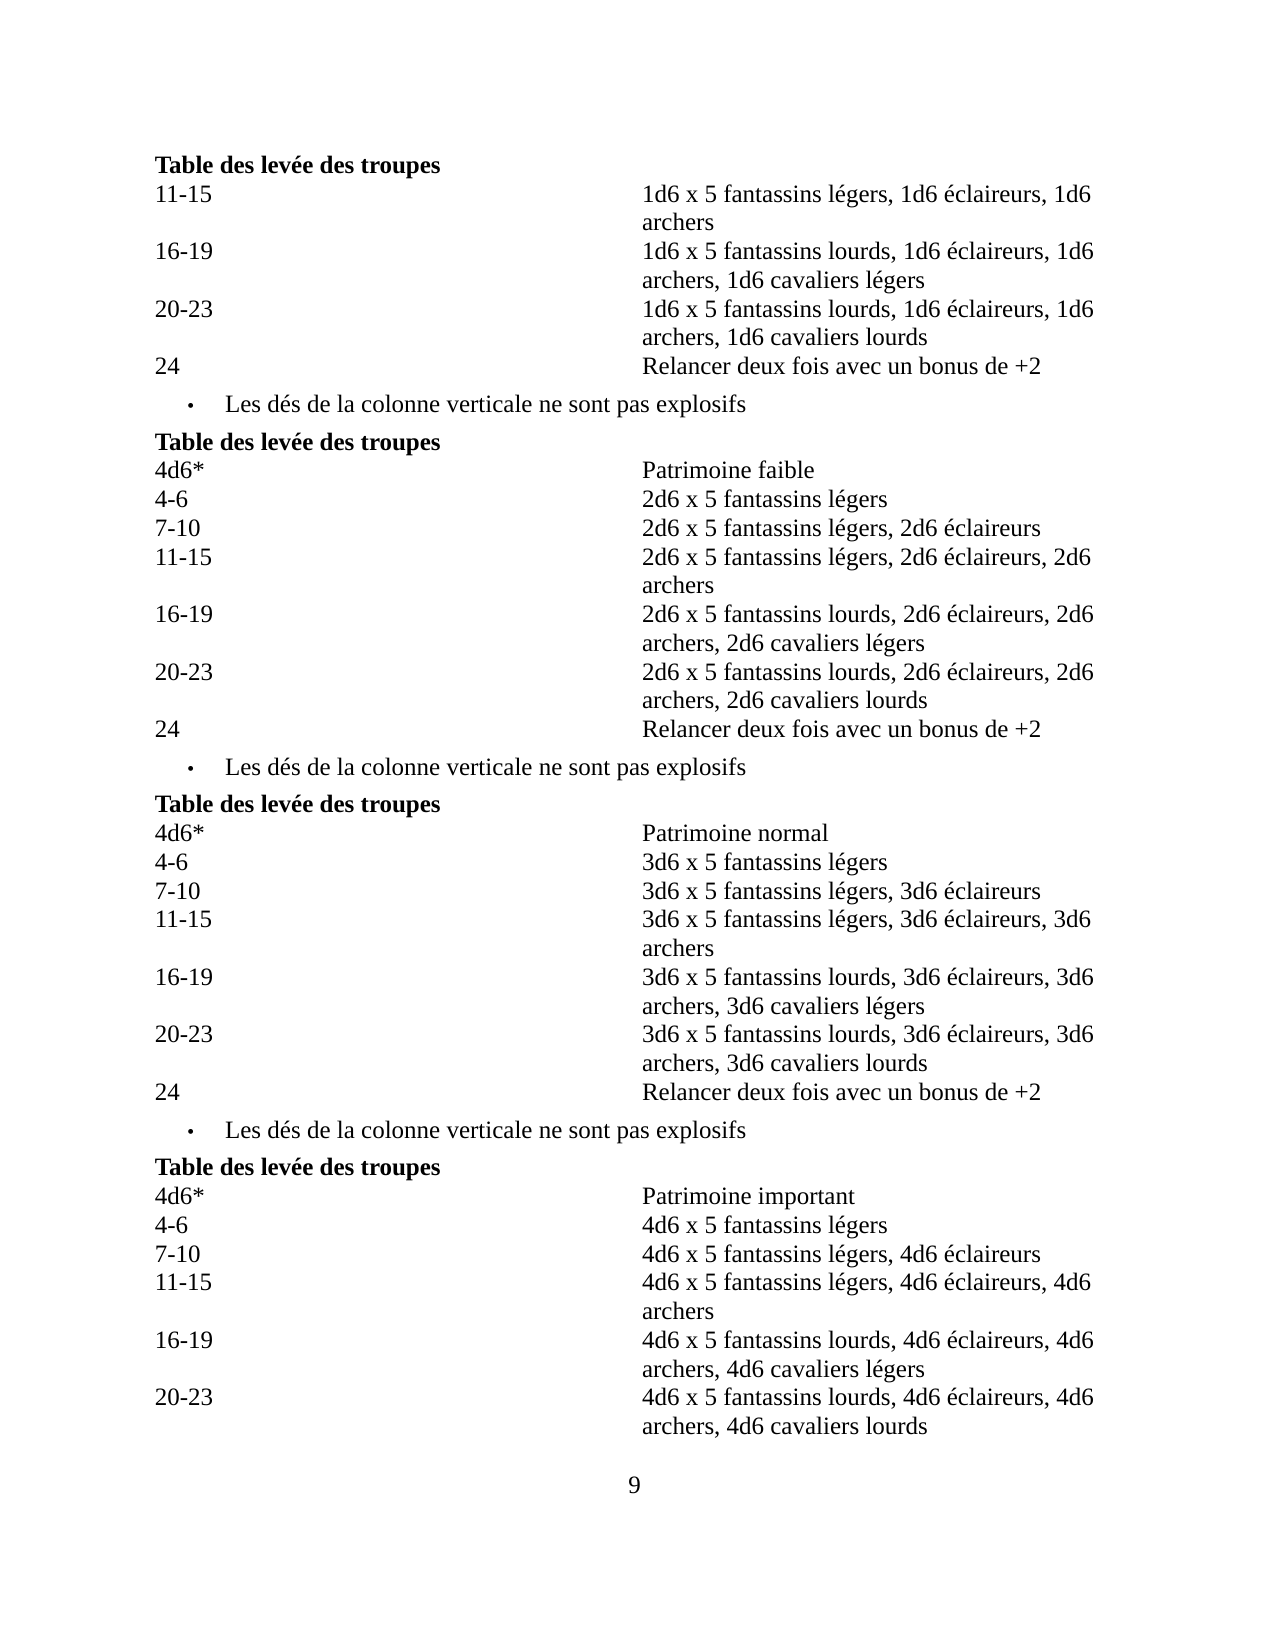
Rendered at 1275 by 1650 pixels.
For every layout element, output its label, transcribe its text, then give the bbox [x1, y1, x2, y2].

table_cell 2d6 x 5 fantassins légers [638, 484, 1125, 513]
table_cell 24 [150, 1077, 637, 1106]
table_cell 11-15 [150, 1268, 637, 1325]
table_cell 2d6 x 5 fantassins légers, 2d6 éclaireurs, 2d6 archers [638, 542, 1125, 599]
table_cell 20-23 [150, 657, 637, 714]
table_cell 16-19 [150, 236, 637, 294]
table_header [638, 790, 1125, 818]
table_cell 4d6* [150, 1181, 637, 1210]
list Les dés de la colonne verticale ne sont pas explosifs [187, 752, 1125, 781]
table_cell 1d6 x 5 fantassins lourds, 1d6 éclaireurs, 1d6 archers, 1d6 cavaliers légers [638, 236, 1125, 294]
table_cell 3d6 x 5 fantassins légers, 3d6 éclaireurs, 3d6 archers [638, 905, 1125, 962]
table_cell Patrimoine normal [638, 818, 1125, 847]
table_cell 4d6 x 5 fantassins légers [638, 1210, 1125, 1239]
table_cell 4d6 x 5 fantassins lourds, 4d6 éclaireurs, 4d6 archers, 4d6 cavaliers lourds [638, 1383, 1125, 1440]
table_cell 11-15 [150, 905, 637, 962]
table_cell 24 [150, 351, 637, 380]
table_cell Relancer deux fois avec un bonus de +2 [638, 1077, 1125, 1106]
table_cell 7-10 [150, 1239, 637, 1267]
table_cell 4d6 x 5 fantassins lourds, 4d6 éclaireurs, 4d6 archers, 4d6 cavaliers légers [638, 1325, 1125, 1382]
table_cell 2d6 x 5 fantassins lourds, 2d6 éclaireurs, 2d6 archers, 2d6 cavaliers lourds [638, 657, 1125, 714]
table_cell 1d6 x 5 fantassins légers, 1d6 éclaireurs, 1d6 archers [638, 179, 1125, 236]
table_cell 20-23 [150, 294, 637, 351]
table_cell Relancer deux fois avec un bonus de +2 [638, 714, 1125, 743]
table_header [638, 150, 1125, 179]
table_cell 11-15 [150, 542, 637, 599]
table_header Table des levée des troupes [150, 1153, 637, 1181]
table_cell 20-23 [150, 1020, 637, 1077]
table_cell 4-6 [150, 1210, 637, 1239]
table_cell 3d6 x 5 fantassins lourds, 3d6 éclaireurs, 3d6 archers, 3d6 cavaliers légers [638, 962, 1125, 1019]
table_header [638, 1153, 1125, 1181]
table_cell 1d6 x 5 fantassins lourds, 1d6 éclaireurs, 1d6 archers, 1d6 cavaliers lourds [638, 294, 1125, 351]
table_cell 4-6 [150, 484, 637, 513]
table_header Table des levée des troupes [150, 427, 637, 455]
list Les dés de la colonne verticale ne sont pas explosifs [187, 1115, 1125, 1143]
table_cell 3d6 x 5 fantassins légers [638, 847, 1125, 876]
table_cell 20-23 [150, 1383, 637, 1440]
table_cell 2d6 x 5 fantassins lourds, 2d6 éclaireurs, 2d6 archers, 2d6 cavaliers légers [638, 599, 1125, 657]
table_cell 7-10 [150, 876, 637, 904]
table_cell 4d6* [150, 455, 637, 484]
table_header Table des levée des troupes [150, 150, 637, 179]
table_cell 3d6 x 5 fantassins légers, 3d6 éclaireurs [638, 876, 1125, 904]
table_cell 16-19 [150, 962, 637, 1019]
table_header Table des levée des troupes [150, 790, 637, 818]
table_cell Relancer deux fois avec un bonus de +2 [638, 351, 1125, 380]
table_cell 4-6 [150, 847, 637, 876]
table_cell 4d6 x 5 fantassins légers, 4d6 éclaireurs, 4d6 archers [638, 1268, 1125, 1325]
table_cell Patrimoine important [638, 1181, 1125, 1210]
table_cell 11-15 [150, 179, 637, 236]
table_cell 2d6 x 5 fantassins légers, 2d6 éclaireurs [638, 513, 1125, 542]
table_header [638, 427, 1125, 455]
table_cell 4d6* [150, 818, 637, 847]
table_cell 16-19 [150, 599, 637, 657]
table_cell 24 [150, 714, 637, 743]
table_cell 16-19 [150, 1325, 637, 1382]
table_cell Patrimoine faible [638, 455, 1125, 484]
list Les dés de la colonne verticale ne sont pas explosifs [187, 389, 1125, 418]
table_cell 3d6 x 5 fantassins lourds, 3d6 éclaireurs, 3d6 archers, 3d6 cavaliers lourds [638, 1020, 1125, 1077]
table_cell 7-10 [150, 513, 637, 542]
table_cell 4d6 x 5 fantassins légers, 4d6 éclaireurs [638, 1239, 1125, 1267]
